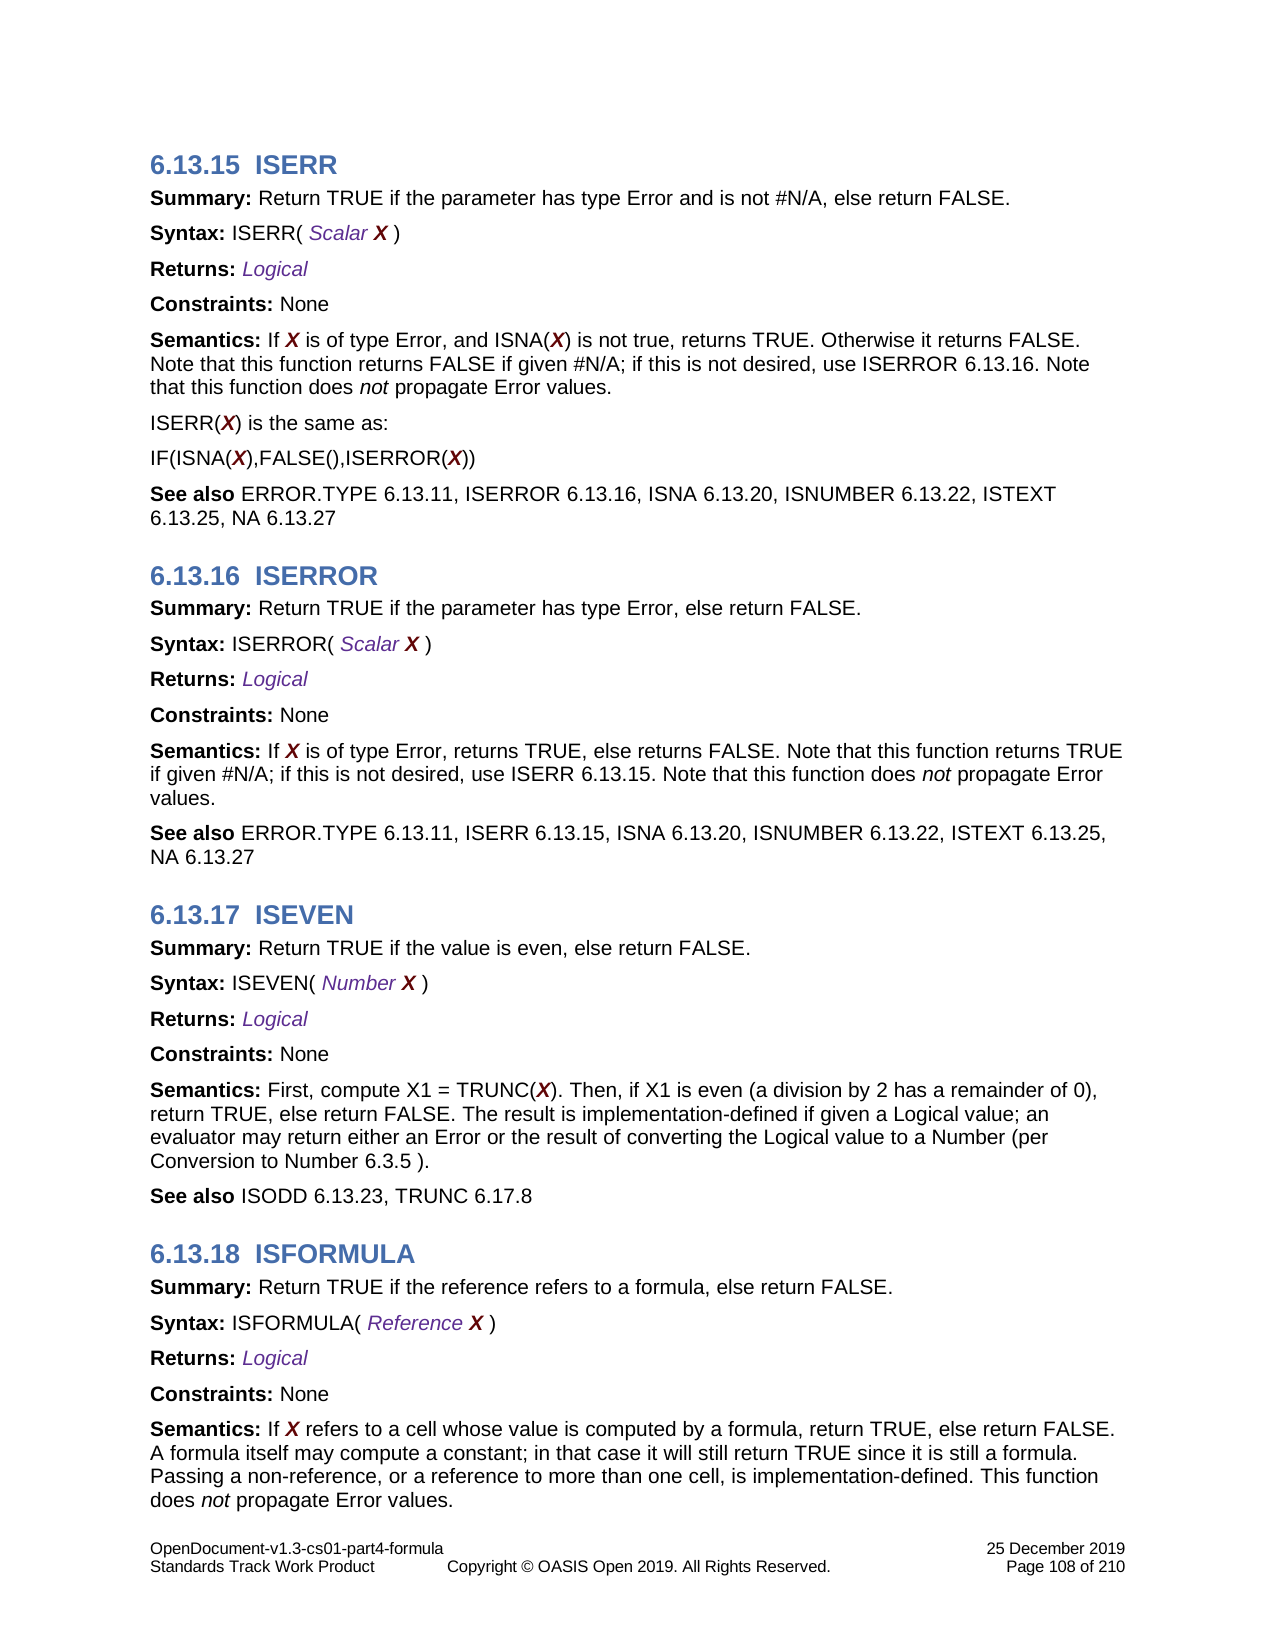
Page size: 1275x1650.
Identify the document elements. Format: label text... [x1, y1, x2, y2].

text Syntax: ISERR( Scalar X ) [150, 222, 1125, 245]
text Summary: Return TRUE if the reference refers to a formula, else return FALSE. [150, 1275, 1125, 1299]
subtitle ISEVEN [150, 900, 1125, 930]
text Returns: Logical [150, 1347, 1125, 1370]
text Summary: Return TRUE if the parameter has type Error and is not #N/A, else return FALSE. [150, 186, 1125, 209]
text Semantics: If X is of type Error, and ISNA(X) is not true, returns TRUE. Otherwise it returns FALSE. Note that this function returns FALSE if given #N/A; if this is not desired, use ISERROR 6.13.16. Note that this function does not propagate Error values. [150, 328, 1125, 399]
text Syntax: ISERROR( Scalar X ) [150, 632, 1125, 656]
text Syntax: ISFORMULA( Reference X ) [150, 1311, 1125, 1334]
text Semantics: If X is of type Error, returns TRUE, else returns FALSE. Note that this function returns TRUE if given #N/A; if this is not desired, use ISERR 6.13.15. Note that this function does not propagate Error values. [150, 739, 1125, 810]
text Returns: Logical [150, 1007, 1125, 1031]
text See also ISODD 6.13.23, TRUNC 6.17.8 [150, 1185, 1125, 1208]
text Constraints: None [150, 293, 1125, 316]
text IF(ISNA(X),FALSE(),ISERROR(X)) [150, 447, 1125, 470]
subtitle ISERR [150, 150, 1125, 180]
text Returns: Logical [150, 668, 1125, 691]
text Constraints: None [150, 1382, 1125, 1406]
text Semantics: If X refers to a cell whose value is computed by a formula, return TRUE, else return FALSE. A formula itself may compute a constant; in that case it will still return TRUE since it is still a formula. Passing a non-reference, or a reference to more than one cell, is implementation-defined. This function does not propagate Error values. [150, 1418, 1125, 1512]
text Semantics: First, compute X1 = TRUNC(X). Then, if X1 is even (a division by 2 has a remainder of 0), return TRUE, else return FALSE. The result is implementation-defined if given a Logical value; an evaluator may return either an Error or the result of converting the Logical value to a Number (per Conversion to Number 6.3.5 ). [150, 1078, 1125, 1173]
text Summary: Return TRUE if the value is even, else return FALSE. [150, 936, 1125, 959]
text Syntax: ISEVEN( Number X ) [150, 972, 1125, 995]
text See also ERROR.TYPE 6.13.11, ISERROR 6.13.16, ISNA 6.13.20, ISNUMBER 6.13.22, ISTEXT 6.13.25, NA 6.13.27 [150, 482, 1125, 529]
text Constraints: None [150, 703, 1125, 727]
subtitle ISFORMULA [150, 1239, 1125, 1269]
text Summary: Return TRUE if the parameter has type Error, else return FALSE. [150, 597, 1125, 620]
subtitle ISERROR [150, 561, 1125, 591]
text Constraints: None [150, 1043, 1125, 1066]
text See also ERROR.TYPE 6.13.11, ISERR 6.13.15, ISNA 6.13.20, ISNUMBER 6.13.22, ISTEXT 6.13.25, NA 6.13.27 [150, 822, 1125, 869]
text Returns: Logical [150, 257, 1125, 281]
text ISERR(X) is the same as: [150, 411, 1125, 435]
